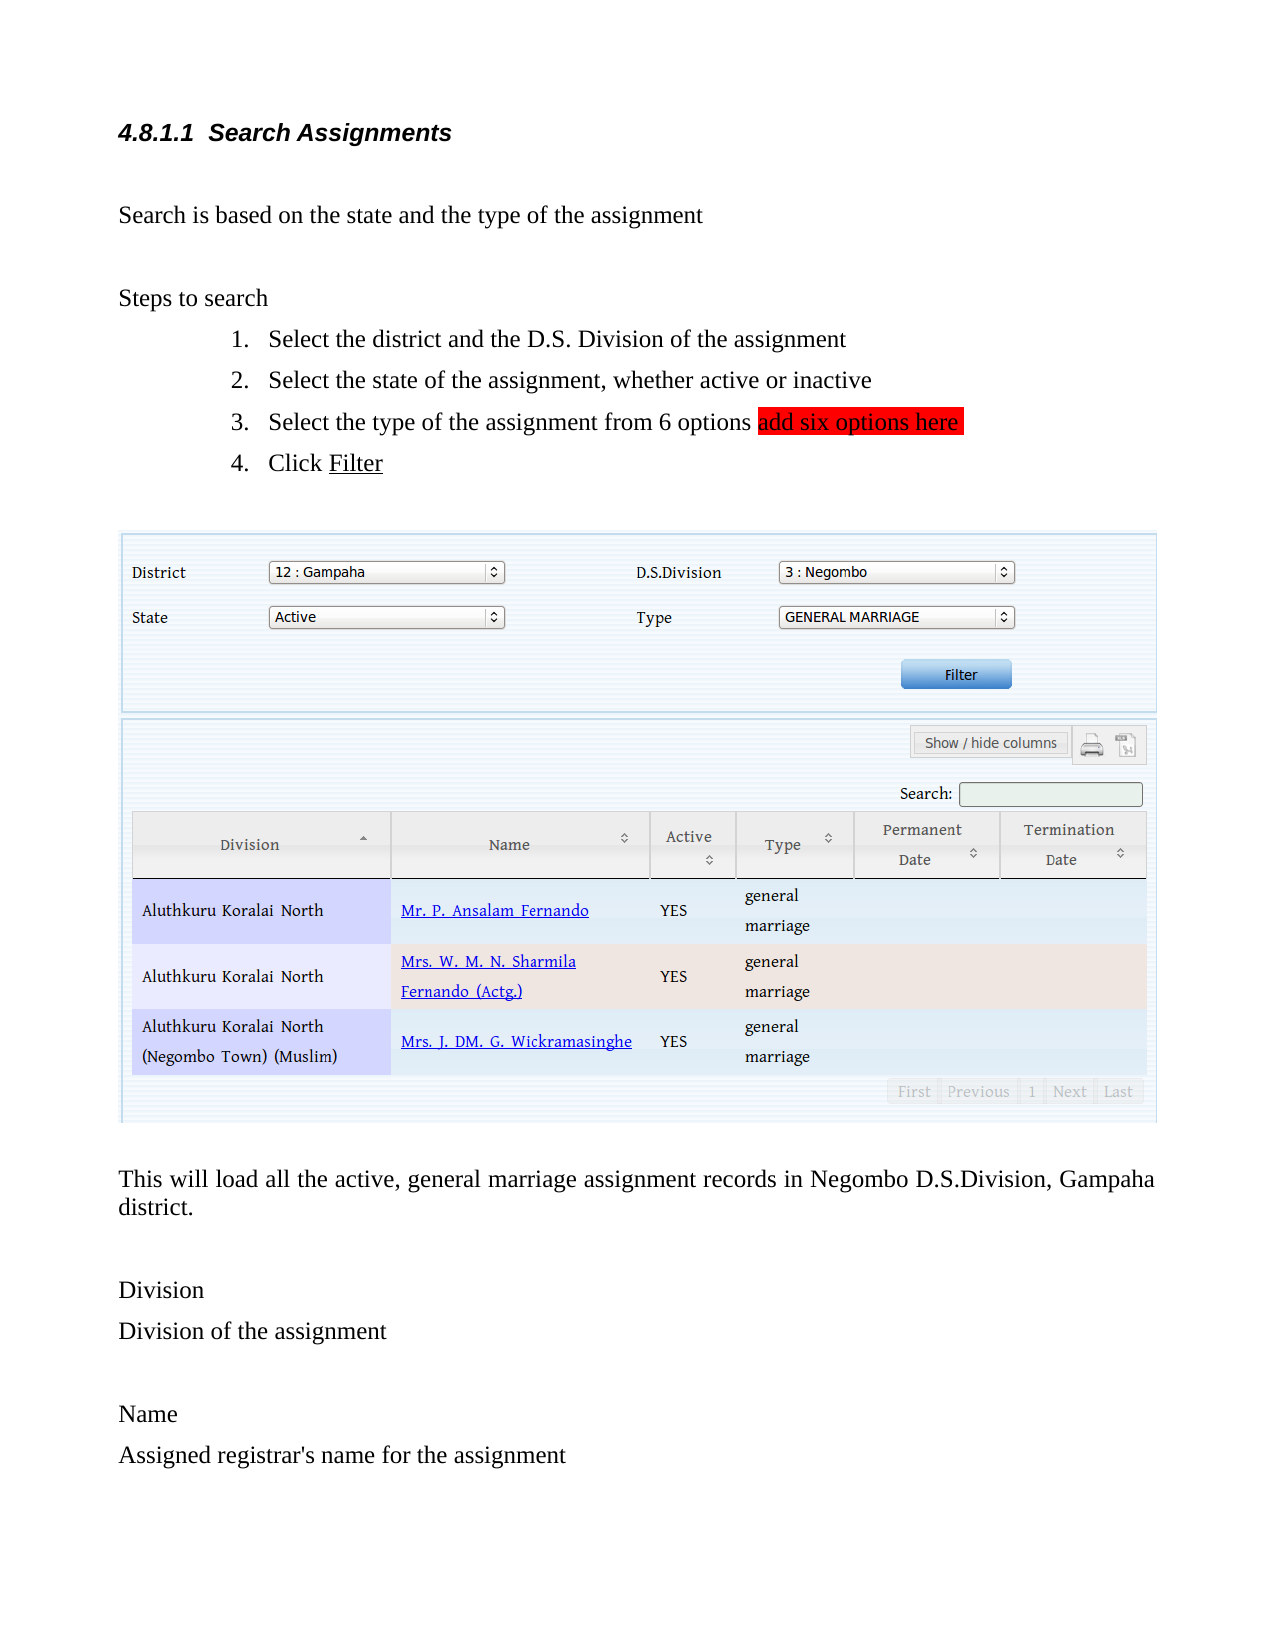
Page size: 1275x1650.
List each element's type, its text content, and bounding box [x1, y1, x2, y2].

list Click Filter [231, 448, 1157, 477]
text Name [118, 1399, 1157, 1427]
text Steps to search [118, 283, 1157, 312]
text Division of the assignment [118, 1316, 1157, 1345]
list Select the state of the assignment, whether active or inactive [231, 365, 1157, 394]
text Search is based on the state and the type of the assignment [118, 200, 1157, 229]
list Select the type of the assignment from 6 options add six options here [231, 407, 1157, 435]
text This will load all the active, general marriage assignment records in Negombo D.S.Division, Gampaha district. [118, 1164, 1157, 1221]
text Division [118, 1275, 1157, 1304]
subtitle Search Assignments [118, 118, 1157, 147]
picture [118, 530, 1157, 1123]
list Select the district and the D.S. Division of the assignment [231, 324, 1157, 353]
text Assigned registrar's name for the assignment [118, 1440, 1157, 1469]
